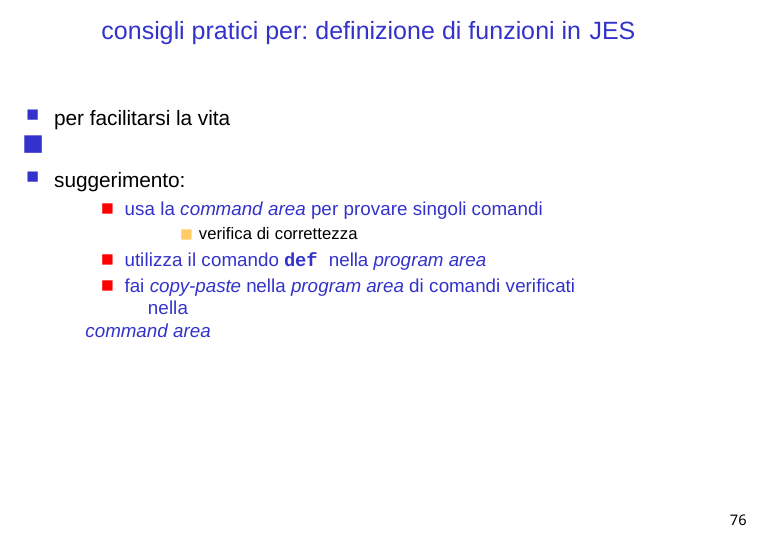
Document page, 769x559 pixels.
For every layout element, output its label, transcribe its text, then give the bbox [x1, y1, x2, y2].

text_box per facilitarsi la vita suggerimento: usa la command area per provare singoli comandi verifica di correttezza utilizza il comando def nella program area fai copy-paste nella program area di comandi verificati nella command area [21, 102, 582, 320]
title consigli pratici per: definizione di funzioni in JES [99, 12, 636, 47]
text_box 76 [727, 509, 750, 531]
